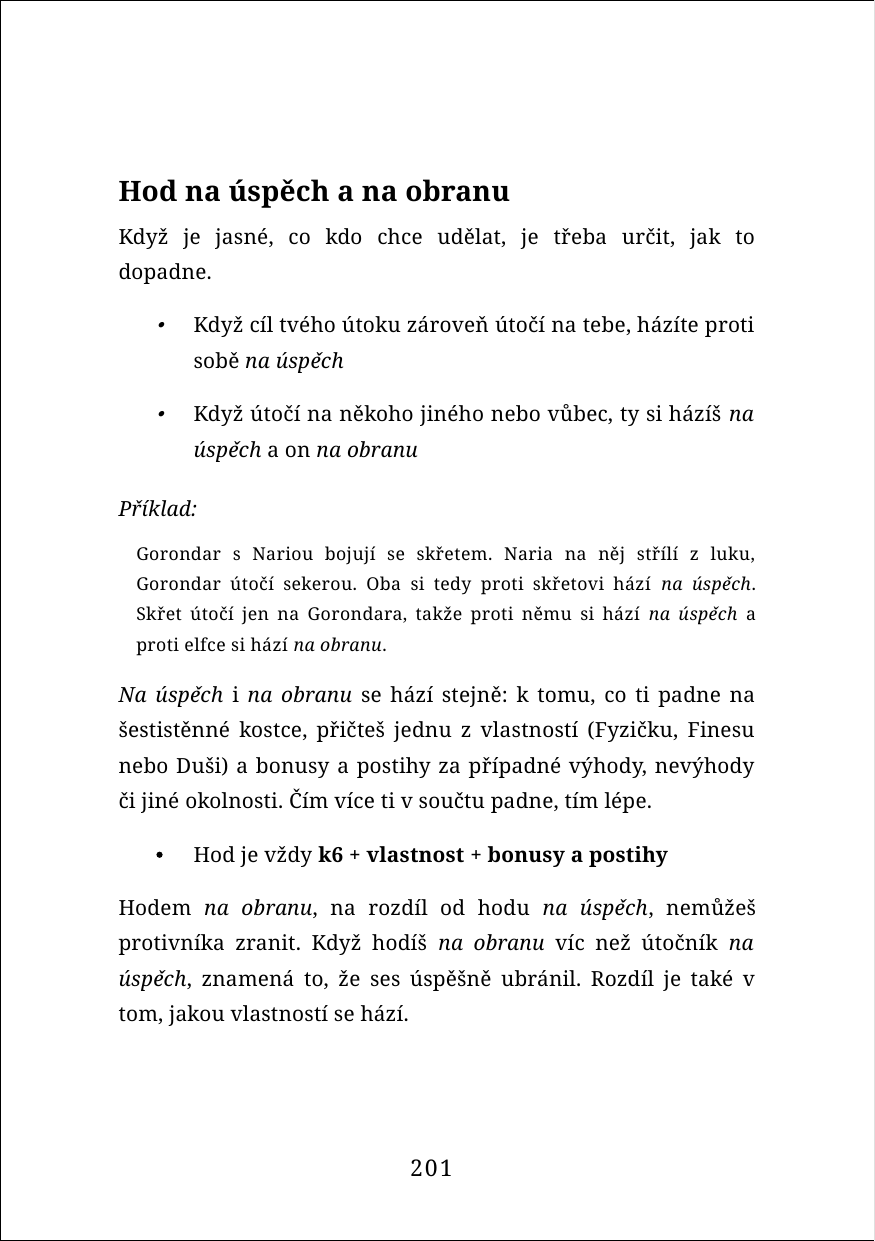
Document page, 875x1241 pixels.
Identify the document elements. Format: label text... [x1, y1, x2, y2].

text Na úspěch i na obranu se hází stejně: k tomu, co ti padne na šestistěnné kostce, přičteš jednu z vlastností (Fyzičku, Finesu nebo Duši) a bonusy a postihy za případné výhody, nevýhody či jiné okolnosti. Čím více ti v součtu padne, tím lépe. [118, 680, 756, 815]
text Když je jasné, co kdo chce udělat, je třeba určit, jak to dopadne. [118, 222, 756, 286]
text Gorondar s Nariou bojují se skřetem. Naria na něj střílí z luku, Gorondar útočí sekerou. Oba si tedy proti skřetovi hází na úspěch. Skřet útočí jen na Gorondara, takže proti němu si hází na úspěch a proti elfce si hází na obranu. [136, 541, 756, 656]
list Když útočí na někoho jiného nebo vůbec, ty si házíš na úspěch a on na obranu [156, 399, 756, 463]
subtitle Hod na úspěch a na obranu [118, 172, 756, 210]
list Když cíl tvého útoku zároveň útočí na tebe, házíte proti sobě na úspěch [156, 311, 756, 374]
list Hod je vždy k6 + vlastnost + bonusy a postihy [156, 840, 756, 868]
text Hodem na obranu, na rozdíl od hodu na úspěch, nemůžeš protivníka zranit. Když hodíš na obranu víc než útočník na úspěch, znamená to, že ses úspěšně ubránil. Rozdíl je také v tom, jakou vlastností se hází. [118, 893, 756, 1028]
text Příklad: [118, 494, 756, 522]
